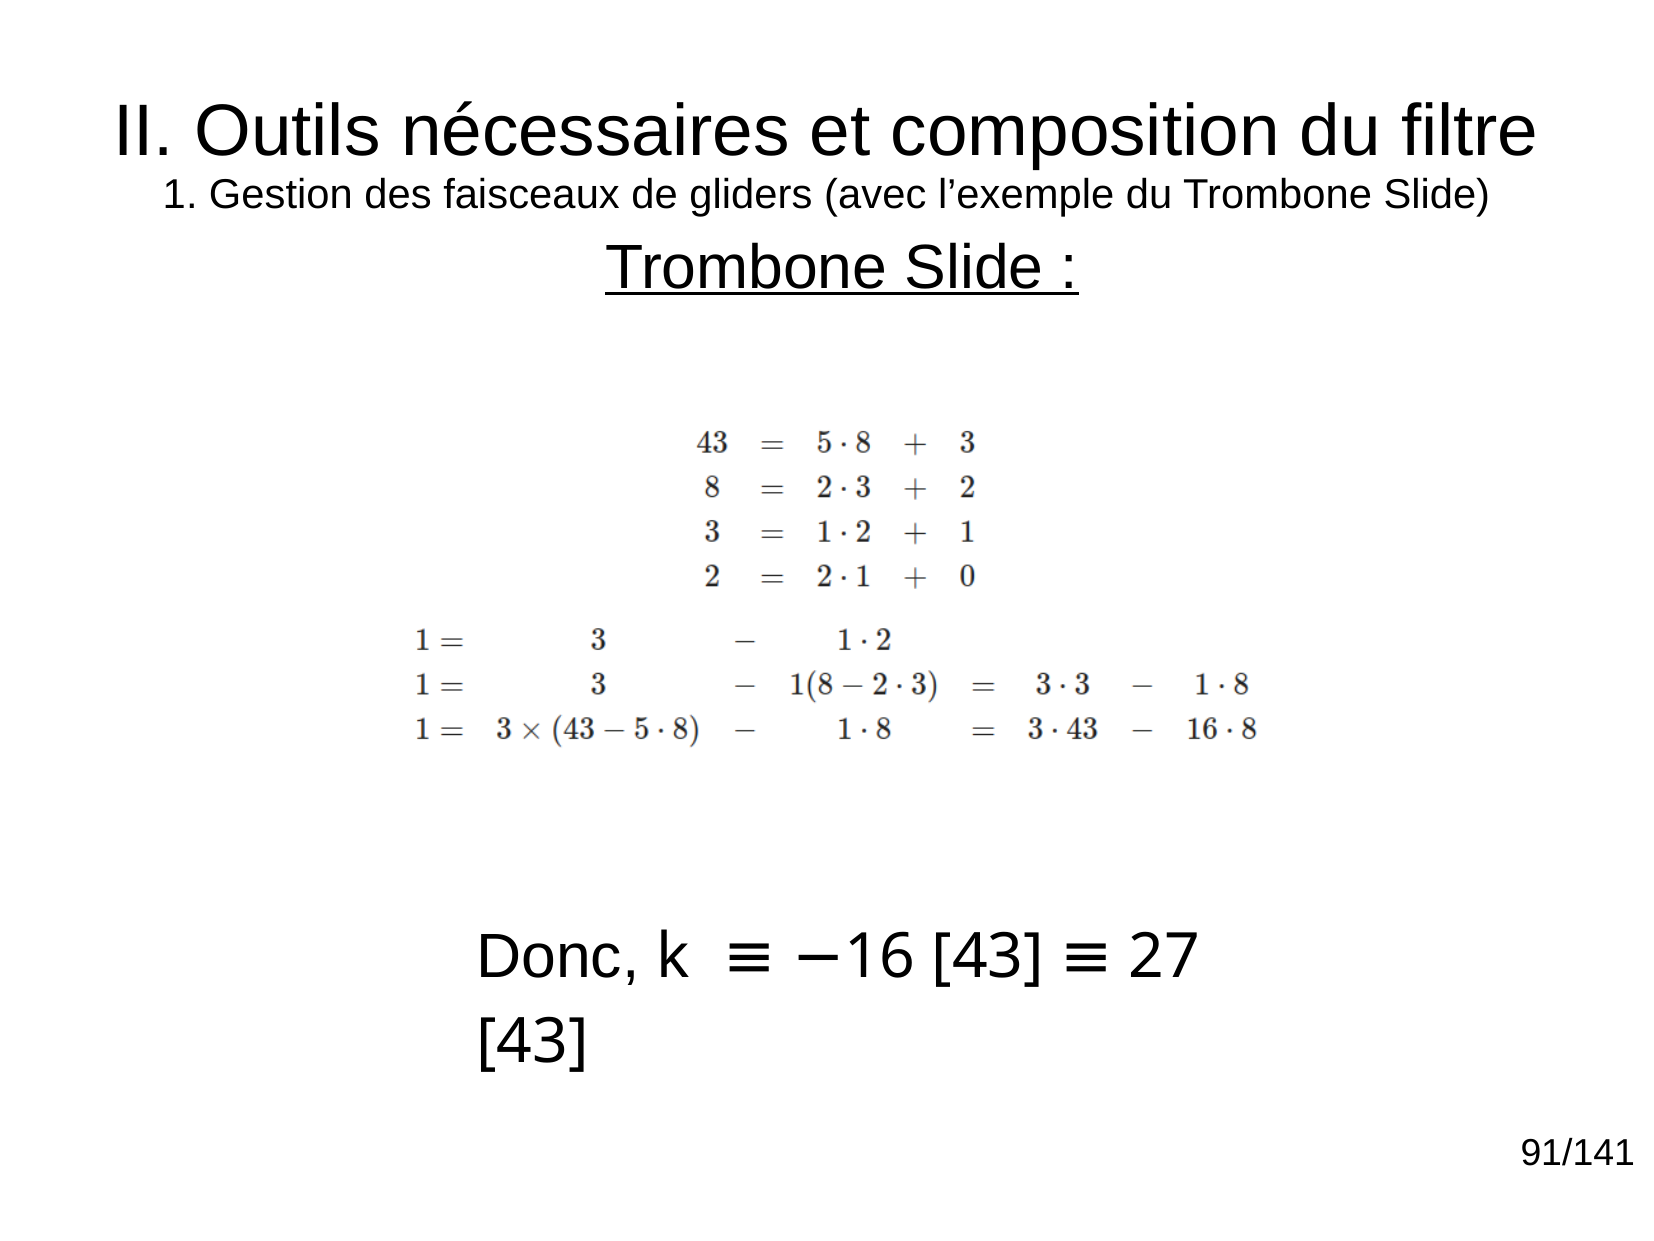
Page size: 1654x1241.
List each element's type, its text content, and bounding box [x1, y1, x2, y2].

text_box Donc, k ≡ −16 [43] ≡ 27 [43] [461, 903, 1241, 991]
text_box Trombone Slide : [590, 224, 1123, 309]
text_box <number>/141 [1505, 1124, 1654, 1182]
title II. Outils nécessaires et composition du filtre 1. Gestion des faisceaux de gliders (avec l’exemple du Trombone Slide) [82, 49, 1571, 257]
picture [383, 407, 1282, 762]
